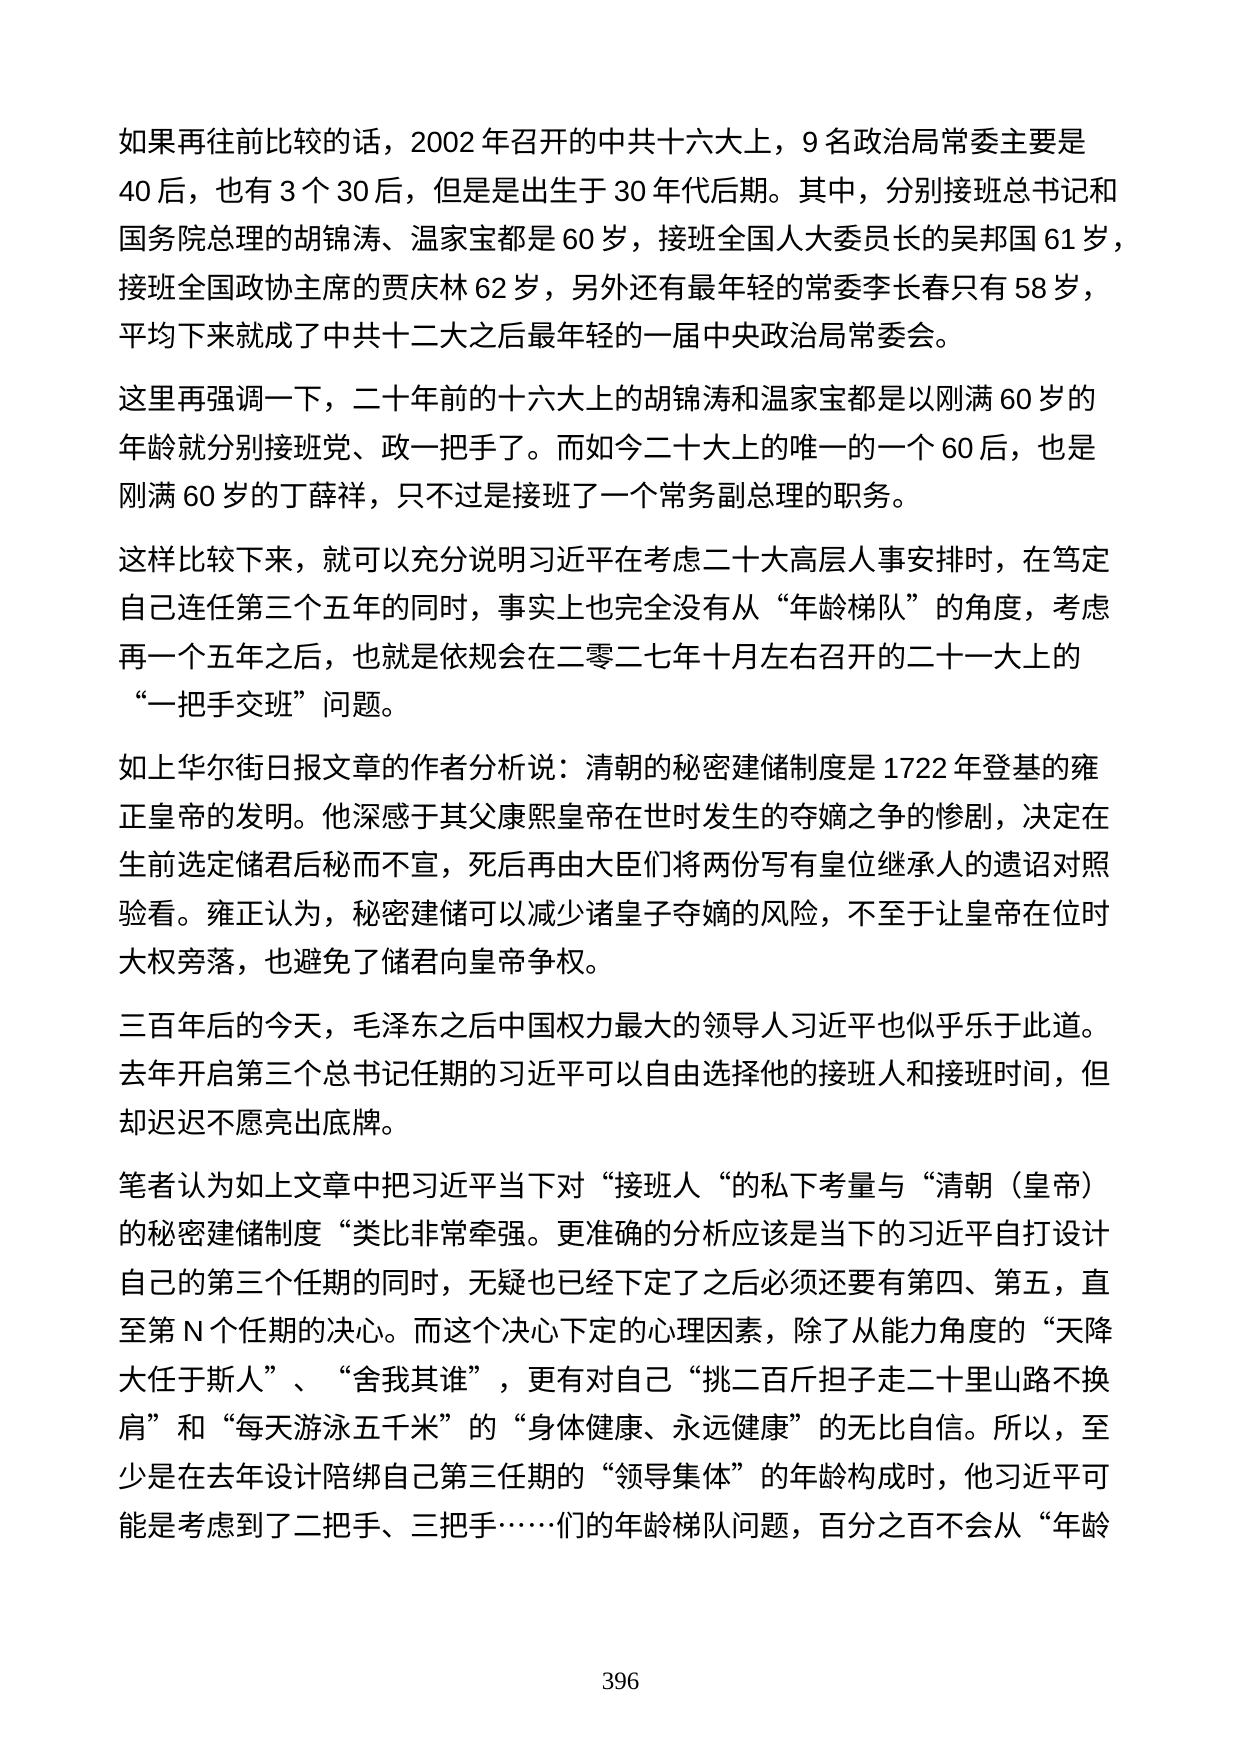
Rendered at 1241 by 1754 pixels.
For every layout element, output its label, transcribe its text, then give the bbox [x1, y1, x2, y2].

text 这样比较下来，就可以充分说明习近平在考虑二十大高层人事安排时，在笃定自己连任第三个五年的同时，事实上也完全没有从“年龄梯队”的角度，考虑再一个五年之后，也就是依规会在二零二七年十月左右召开的二十一大上的“一把手交班”问题。 [118, 536, 1122, 724]
text 如上华尔街日报文章的作者分析说：清朝的秘密建储制度是1722年登基的雍正皇帝的发明。他深感于其父康熙皇帝在世时发生的夺嫡之争的惨剧，决定在生前选定储君后秘而不宣，死后再由大臣们将两份写有皇位继承人的遗诏对照验看。雍正认为，秘密建储可以减少诸皇子夺嫡的风险，不至于让皇帝在位时大权旁落，也避免了储君向皇帝争权。 [118, 745, 1122, 981]
text 笔者认为如上文章中把习近平当下对“接班人“的私下考量与“清朝（皇帝）的秘密建储制度“类比非常牵强。更准确的分析应该是当下的习近平自打设计自己的第三个任期的同时，无疑也已经下定了之后必须还要有第四、第五，直至第N个任期的决心。而这个决心下定的心理因素，除了从能力角度的“天降大任于斯人”、“舍我其谁”，更有对自己“挑二百斤担子走二十里山路不换肩”和“每天游泳五千米”的“身体健康、永远健康”的无比自信。所以，至少是在去年设计陪绑自己第三任期的“领导集体”的年龄构成时，他习近平可能是考虑到了二把手、三把手……们的年龄梯队问题，百分之百不会从“年龄 [118, 1162, 1122, 1544]
text 三百年后的今天，毛泽东之后中国权力最大的领导人习近平也似乎乐于此道。去年开启第三个总书记任期的习近平可以自由选择他的接班人和接班时间，但却迟迟不愿亮出底牌。 [118, 1002, 1122, 1141]
text 如果再往前比较的话，2002年召开的中共十六大上，9名政治局常委主要是40后，也有3个30后，但是是出生于30年代后期。其中，分别接班总书记和国务院总理的胡锦涛、温家宝都是60岁，接班全国人大委员长的吴邦国61岁，接班全国政协主席的贾庆林62岁，另外还有最年轻的常委李长春只有58岁，平均下来就成了中共十二大之后最年轻的一届中央政治局常委会。 [118, 118, 1122, 355]
text 这里再强调一下，二十年前的十六大上的胡锦涛和温家宝都是以刚满60岁的年龄就分别接班党、政一把手了。而如今二十大上的唯一的一个60后，也是刚满60岁的丁薛祥，只不过是接班了一个常务副总理的职务。 [118, 376, 1122, 515]
